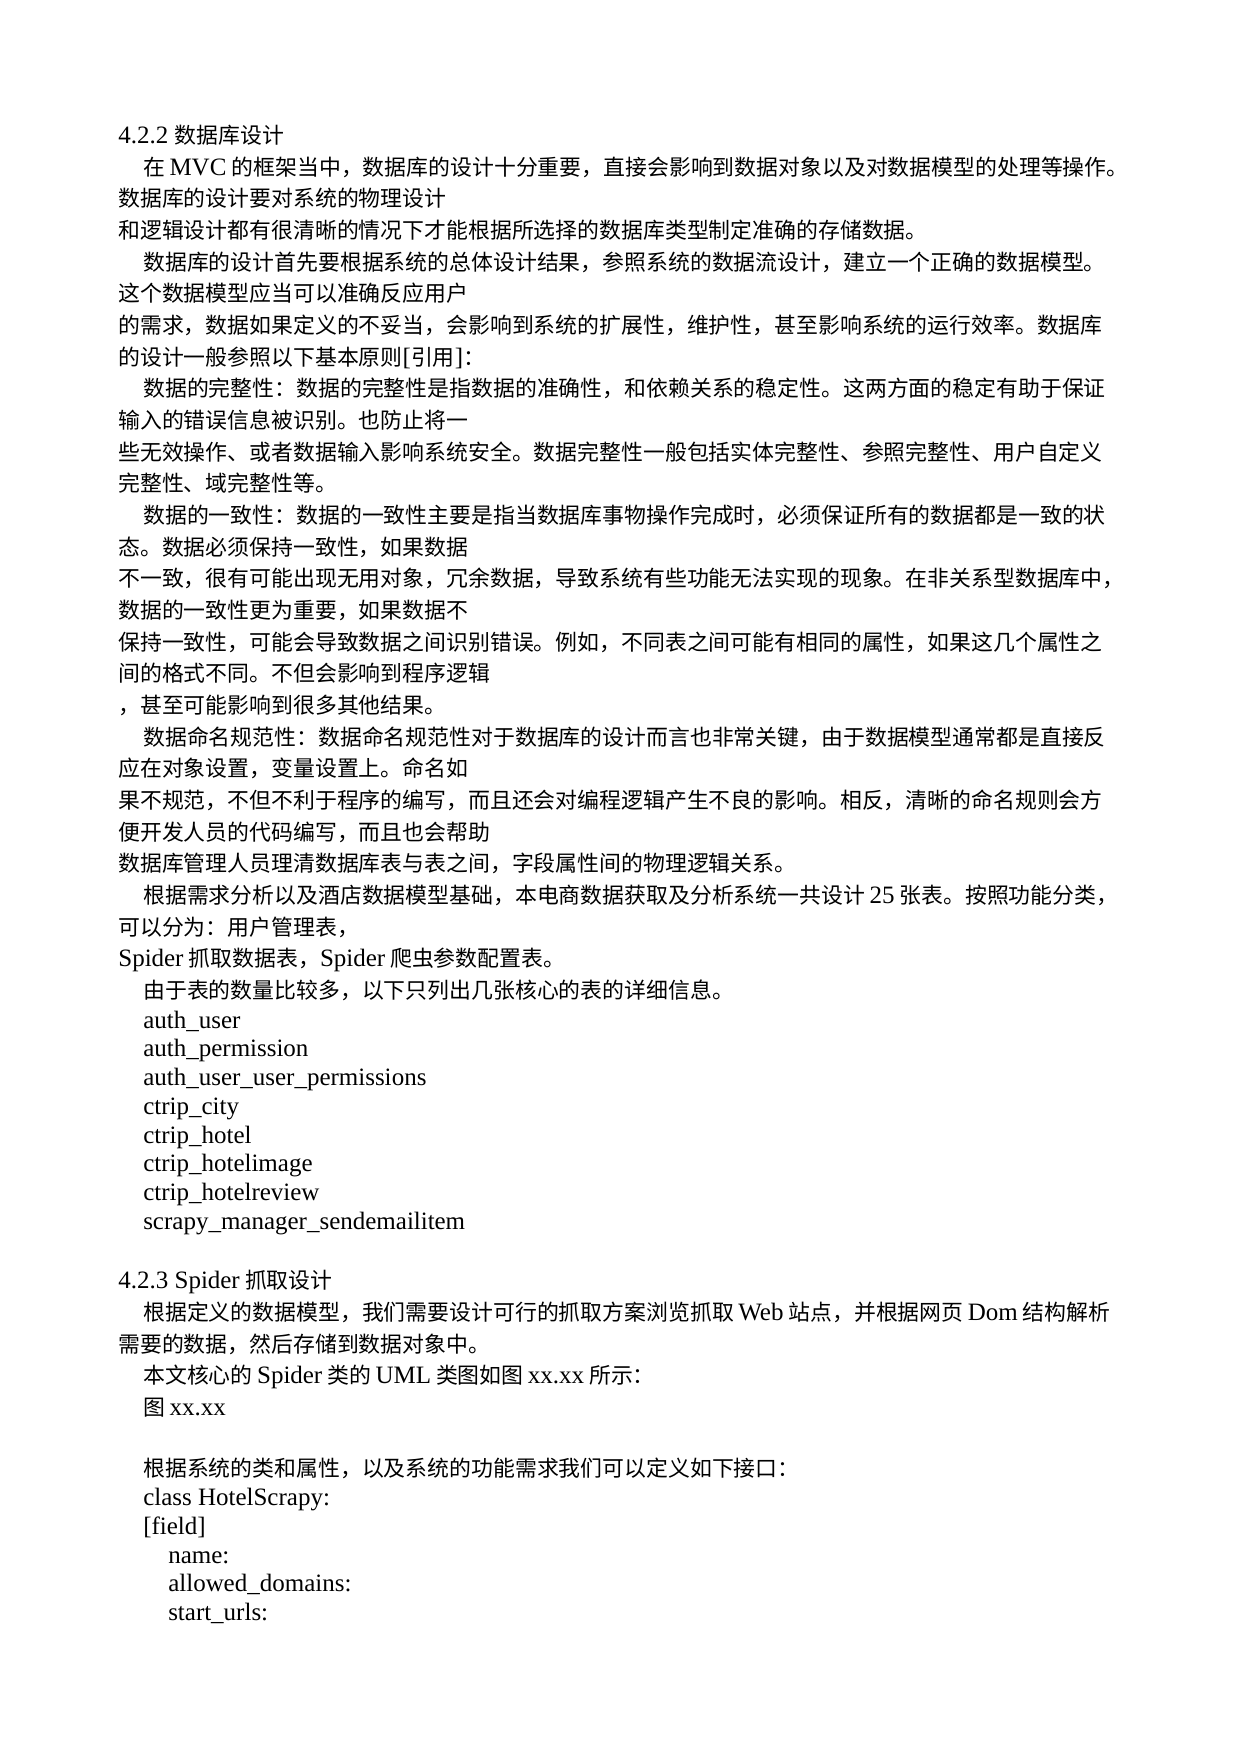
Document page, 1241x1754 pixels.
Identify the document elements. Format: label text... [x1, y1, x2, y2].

text ctrip_hotelreview [118, 1177, 1122, 1206]
text auth_user_user_permissions [118, 1062, 1122, 1091]
text ，甚至可能影响到很多其他结果。 [118, 688, 1122, 720]
text 数据命名规范性：数据命名规范性对于数据库的设计而言也非常关键，由于数据模型通常都是直接反应在对象设置，变量设置上。命名如 [118, 720, 1122, 783]
text 在MVC的框架当中，数据库的设计十分重要，直接会影响到数据对象以及对数据模型的处理等操作。数据库的设计要对系统的物理设计 [118, 150, 1122, 213]
text 的需求，数据如果定义的不妥当，会影响到系统的扩展性，维护性，甚至影响系统的运行效率。数据库的设计一般参照以下基本原则[引用]： [118, 308, 1122, 371]
text 数据的一致性：数据的一致性主要是指当数据库事物操作完成时，必须保证所有的数据都是一致的状态。数据必须保持一致性，如果数据 [118, 498, 1122, 561]
text 4.2.2 数据库设计 [118, 118, 1122, 150]
text 和逻辑设计都有很清晰的情况下才能根据所选择的数据库类型制定准确的存储数据。 [118, 213, 1122, 245]
text class HotelScrapy: [118, 1482, 1122, 1511]
text Spider抓取数据表，Spider爬虫参数配置表。 [118, 941, 1122, 973]
text 保持一致性，可能会导致数据之间识别错误。例如，不同表之间可能有相同的属性，如果这几个属性之间的格式不同。不但会影响到程序逻辑 [118, 625, 1122, 688]
text auth_user [118, 1005, 1122, 1033]
text 数据库管理人员理清数据库表与表之间，字段属性间的物理逻辑关系。 [118, 846, 1122, 878]
text 根据系统的类和属性，以及系统的功能需求我们可以定义如下接口： [118, 1451, 1122, 1482]
text 数据库的设计首先要根据系统的总体设计结果，参照系统的数据流设计，建立一个正确的数据模型。这个数据模型应当可以准确反应用户 [118, 245, 1122, 308]
text 些无效操作、或者数据输入影响系统安全。数据完整性一般包括实体完整性、参照完整性、用户自定义完整性、域完整性等。 [118, 435, 1122, 498]
text 4.2.3 Spider抓取设计 [118, 1263, 1122, 1295]
text scrapy_manager_sendemailitem [118, 1206, 1122, 1235]
text [field] [118, 1511, 1122, 1540]
text 数据的完整性：数据的完整性是指数据的准确性，和依赖关系的稳定性。这两方面的稳定有助于保证输入的错误信息被识别。也防止将一 [118, 371, 1122, 435]
text 由于表的数量比较多，以下只列出几张核心的表的详细信息。 [118, 973, 1122, 1005]
text name: [118, 1540, 1122, 1568]
text 本文核心的Spider类的UML类图如图xx.xx所示： [118, 1358, 1122, 1390]
text ctrip_hotel [118, 1120, 1122, 1148]
text auth_permission [118, 1033, 1122, 1062]
text 图xx.xx [118, 1390, 1122, 1422]
text allowed_domains: [118, 1568, 1122, 1597]
text start_urls: [118, 1597, 1122, 1626]
text ctrip_city [118, 1091, 1122, 1120]
text ctrip_hotelimage [118, 1148, 1122, 1177]
text 根据需求分析以及酒店数据模型基础，本电商数据获取及分析系统一共设计25张表。按照功能分类，可以分为：用户管理表， [118, 878, 1122, 941]
text 根据定义的数据模型，我们需要设计可行的抓取方案浏览抓取Web站点，并根据网页Dom结构解析需要的数据，然后存储到数据对象中。 [118, 1295, 1122, 1358]
text 果不规范，不但不利于程序的编写，而且还会对编程逻辑产生不良的影响。相反，清晰的命名规则会方便开发人员的代码编写，而且也会帮助 [118, 783, 1122, 846]
text 不一致，很有可能出现无用对象，冗余数据，导致系统有些功能无法实现的现象。在非关系型数据库中，数据的一致性更为重要，如果数据不 [118, 561, 1122, 625]
